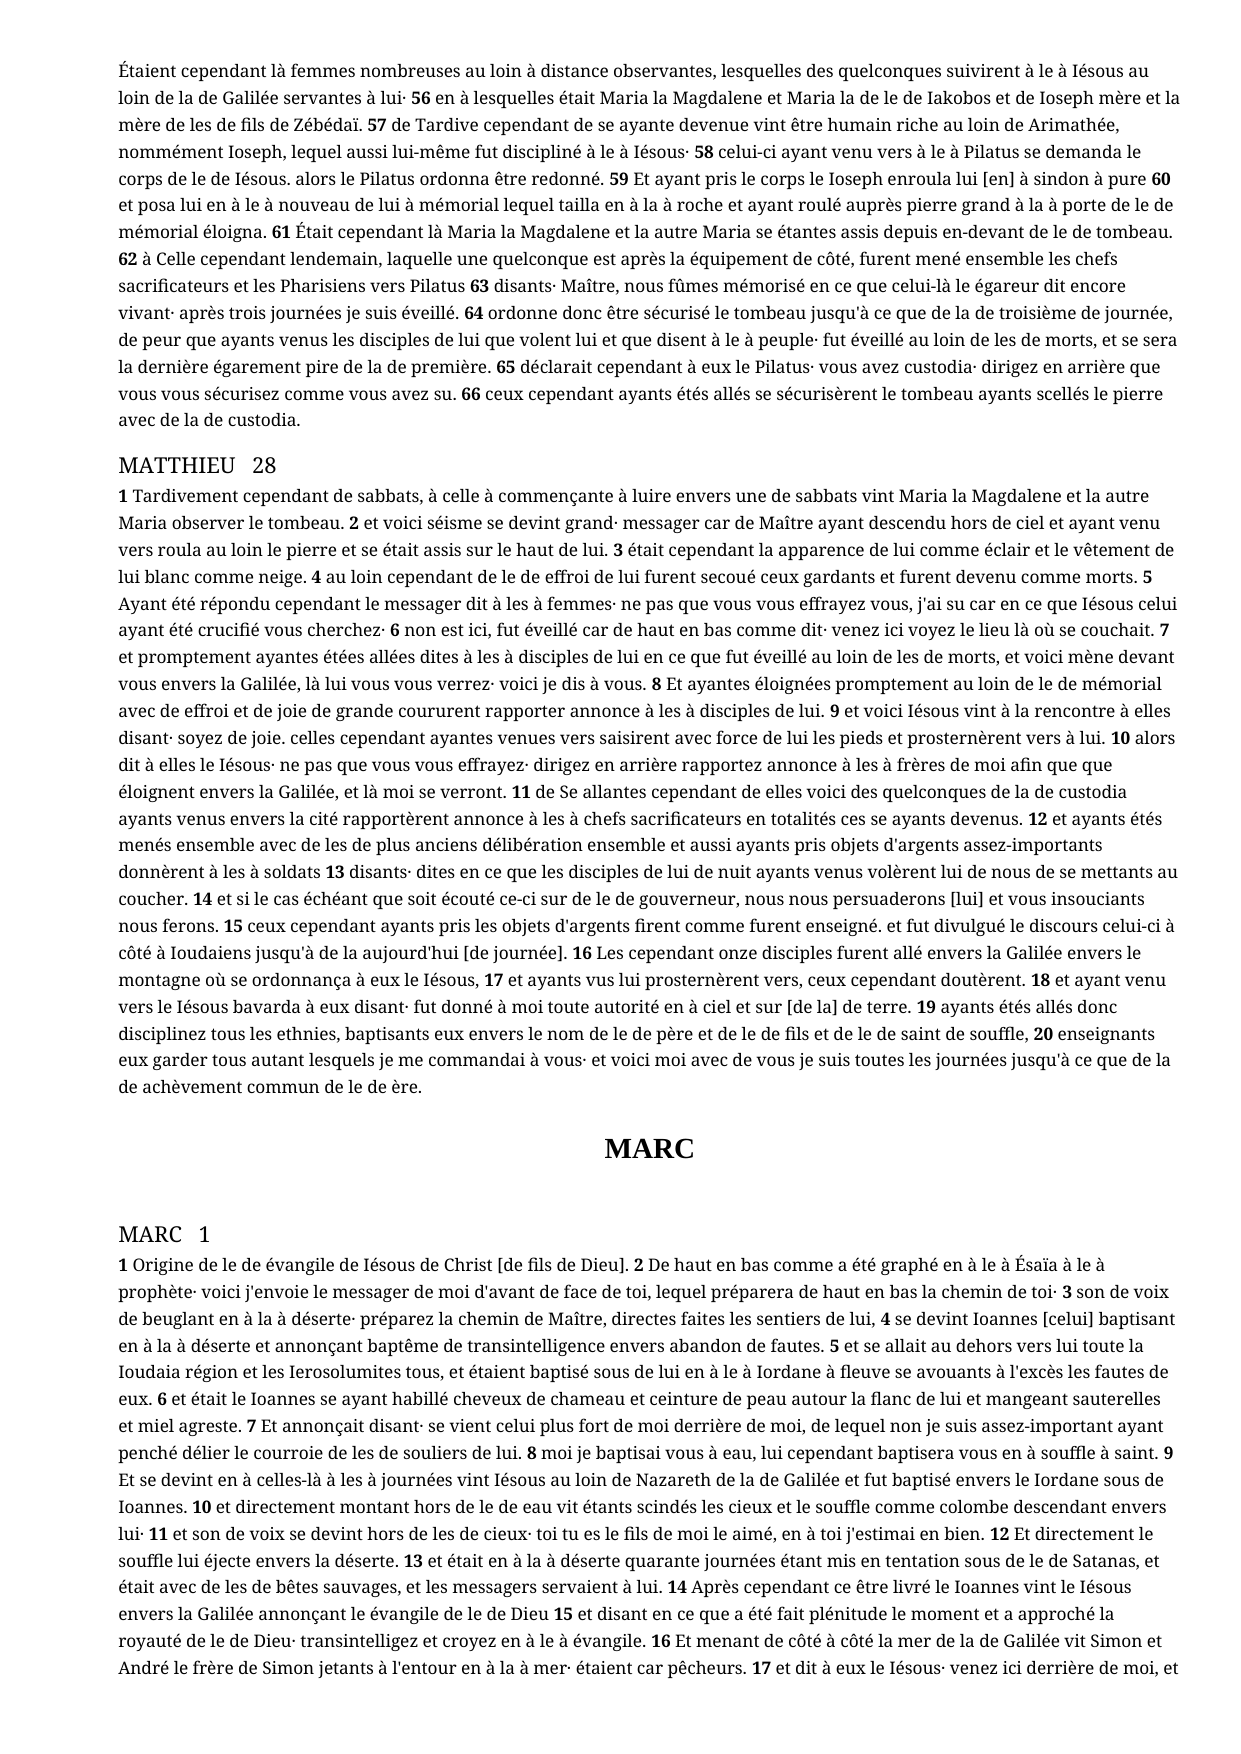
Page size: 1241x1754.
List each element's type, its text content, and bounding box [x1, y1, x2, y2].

text Étaient cependant là femmes nombreuses au loin à distance observantes, lesquelles des quelconques suivirent à le à Iésous au loin de la de Galilée servantes à lui· 56 en à lesquelles était Maria la Magdalene et Maria la de le de Iakobos et de Ioseph mère et la mère de les de fils de Zébédaï. 57 de Tardive cependant de se ayante devenue vint être humain riche au loin de Arimathée, nommément Ioseph, lequel aussi lui-même fut discipliné à le à Iésous· 58 celui-ci ayant venu vers à le à Pilatus se demanda le corps de le de Iésous. alors le Pilatus ordonna être redonné. 59 Et ayant pris le corps le Ioseph enroula lui [en] à sindon à pure 60 et posa lui en à le à nouveau de lui à mémorial lequel tailla en à la à roche et ayant roulé auprès pierre grand à la à porte de le de mémorial éloigna. 61 Était cependant là Maria la Magdalene et la autre Maria se étantes assis depuis en-devant de le de tombeau. 62 à Celle cependant lendemain, laquelle une quelconque est après la équipement de côté, furent mené ensemble les chefs sacrificateurs et les Pharisiens vers Pilatus 63 disants· Maître, nous fûmes mémorisé en ce que celui-là le égareur dit encore vivant· après trois journées je suis éveillé. 64 ordonne donc être sécurisé le tombeau jusqu'à ce que de la de troisième de journée, de peur que ayants venus les disciples de lui que volent lui et que disent à le à peuple· fut éveillé au loin de les de morts, et se sera la dernière égarement pire de la de première. 65 déclarait cependant à eux le Pilatus· vous avez custodia· dirigez en arrière que vous vous sécurisez comme vous avez su. 66 ceux cependant ayants étés allés se sécurisèrent le tombeau ayants scellés le pierre avec de la de custodia. [118, 59, 1181, 432]
text 1 Tardivement cependant de sabbats, à celle à commençante à luire envers une de sabbats vint Maria la Magdalene et la autre Maria observer le tombeau. 2 et voici séisme se devint grand· messager car de Maître ayant descendu hors de ciel et ayant venu vers roula au loin le pierre et se était assis sur le haut de lui. 3 était cependant la apparence de lui comme éclair et le vêtement de lui blanc comme neige. 4 au loin cependant de le de effroi de lui furent secoué ceux gardants et furent devenu comme morts. 5 Ayant été répondu cependant le messager dit à les à femmes· ne pas que vous vous effrayez vous, j'ai su car en ce que Iésous celui ayant été crucifié vous cherchez· 6 non est ici, fut éveillé car de haut en bas comme dit· venez ici voyez le lieu là où se couchait. 7 et promptement ayantes étées allées dites à les à disciples de lui en ce que fut éveillé au loin de les de morts, et voici mène devant vous envers la Galilée, là lui vous vous verrez· voici je dis à vous. 8 Et ayantes éloignées promptement au loin de le de mémorial avec de effroi et de joie de grande coururent rapporter annonce à les à disciples de lui. 9 et voici Iésous vint à la rencontre à elles disant· soyez de joie. celles cependant ayantes venues vers saisirent avec force de lui les pieds et prosternèrent vers à lui. 10 alors dit à elles le Iésous· ne pas que vous vous effrayez· dirigez en arrière rapportez annonce à les à frères de moi afin que que éloignent envers la Galilée, et là moi se verront. 11 de Se allantes cependant de elles voici des quelconques de la de custodia ayants venus envers la cité rapportèrent annonce à les à chefs sacrificateurs en totalités ces se ayants devenus. 12 et ayants étés menés ensemble avec de les de plus anciens délibération ensemble et aussi ayants pris objets d'argents assez-importants donnèrent à les à soldats 13 disants· dites en ce que les disciples de lui de nuit ayants venus volèrent lui de nous de se mettants au coucher. 14 et si le cas échéant que soit écouté ce-ci sur de le de gouverneur, nous nous persuaderons [lui] et vous insouciants nous ferons. 15 ceux cependant ayants pris les objets d'argents firent comme furent enseigné. et fut divulgué le discours celui-ci à côté à Ioudaiens jusqu'à de la aujourd'hui [de journée]. 16 Les cependant onze disciples furent allé envers la Galilée envers le montagne où se ordonnança à eux le Iésous, 17 et ayants vus lui prosternèrent vers, ceux cependant doutèrent. 18 et ayant venu vers le Iésous bavarda à eux disant· fut donné à moi toute autorité en à ciel et sur [de la] de terre. 19 ayants étés allés donc disciplinez tous les ethnies, baptisants eux envers le nom de le de père et de le de fils et de le de saint de souffle, 20 enseignants eux garder tous autant lesquels je me commandai à vous· et voici moi avec de vous je suis toutes les journées jusqu'à ce que de la de achèvement commun de le de ère. [118, 484, 1181, 1099]
text MATTHIEU 28 [118, 450, 1181, 480]
text 1 Origine de le de évangile de Iésous de Christ [de fils de Dieu]. 2 De haut en bas comme a été graphé en à le à Ésaïa à le à prophète· voici j'envoie le messager de moi d'avant de face de toi, lequel préparera de haut en bas la chemin de toi· 3 son de voix de beuglant en à la à déserte· préparez la chemin de Maître, directes faites les sentiers de lui, 4 se devint Ioannes [celui] baptisant en à la à déserte et annonçant baptême de transintelligence envers abandon de fautes. 5 et se allait au dehors vers lui toute la Ioudaia région et les Ierosolumites tous, et étaient baptisé sous de lui en à le à Iordane à fleuve se avouants à l'excès les fautes de eux. 6 et était le Ioannes se ayant habillé cheveux de chameau et ceinture de peau autour la flanc de lui et mangeant sauterelles et miel agreste. 7 Et annonçait disant· se vient celui plus fort de moi derrière de moi, de lequel non je suis assez-important ayant penché délier le courroie de les de souliers de lui. 8 moi je baptisai vous à eau, lui cependant baptisera vous en à souffle à saint. 9 Et se devint en à celles-là à les à journées vint Iésous au loin de Nazareth de la de Galilée et fut baptisé envers le Iordane sous de Ioannes. 10 et directement montant hors de le de eau vit étants scindés les cieux et le souffle comme colombe descendant envers lui· 11 et son de voix se devint hors de les de cieux· toi tu es le fils de moi le aimé, en à toi j'estimai en bien. 12 Et directement le souffle lui éjecte envers la déserte. 13 et était en à la à déserte quarante journées étant mis en tentation sous de le de Satanas, et était avec de les de bêtes sauvages, et les messagers servaient à lui. 14 Après cependant ce être livré le Ioannes vint le Iésous envers la Galilée annonçant le évangile de le de Dieu 15 et disant en ce que a été fait plénitude le moment et a approché la royauté de le de Dieu· transintelligez et croyez en à le à évangile. 16 Et menant de côté à côté la mer de la de Galilée vit Simon et André le frère de Simon jetants à l'entour en à la à mer· étaient car pêcheurs. 17 et dit à eux le Iésous· venez ici derrière de moi, et [118, 1253, 1181, 1679]
subtitle MARC [118, 1131, 1181, 1165]
text MARC 1 [118, 1219, 1181, 1249]
